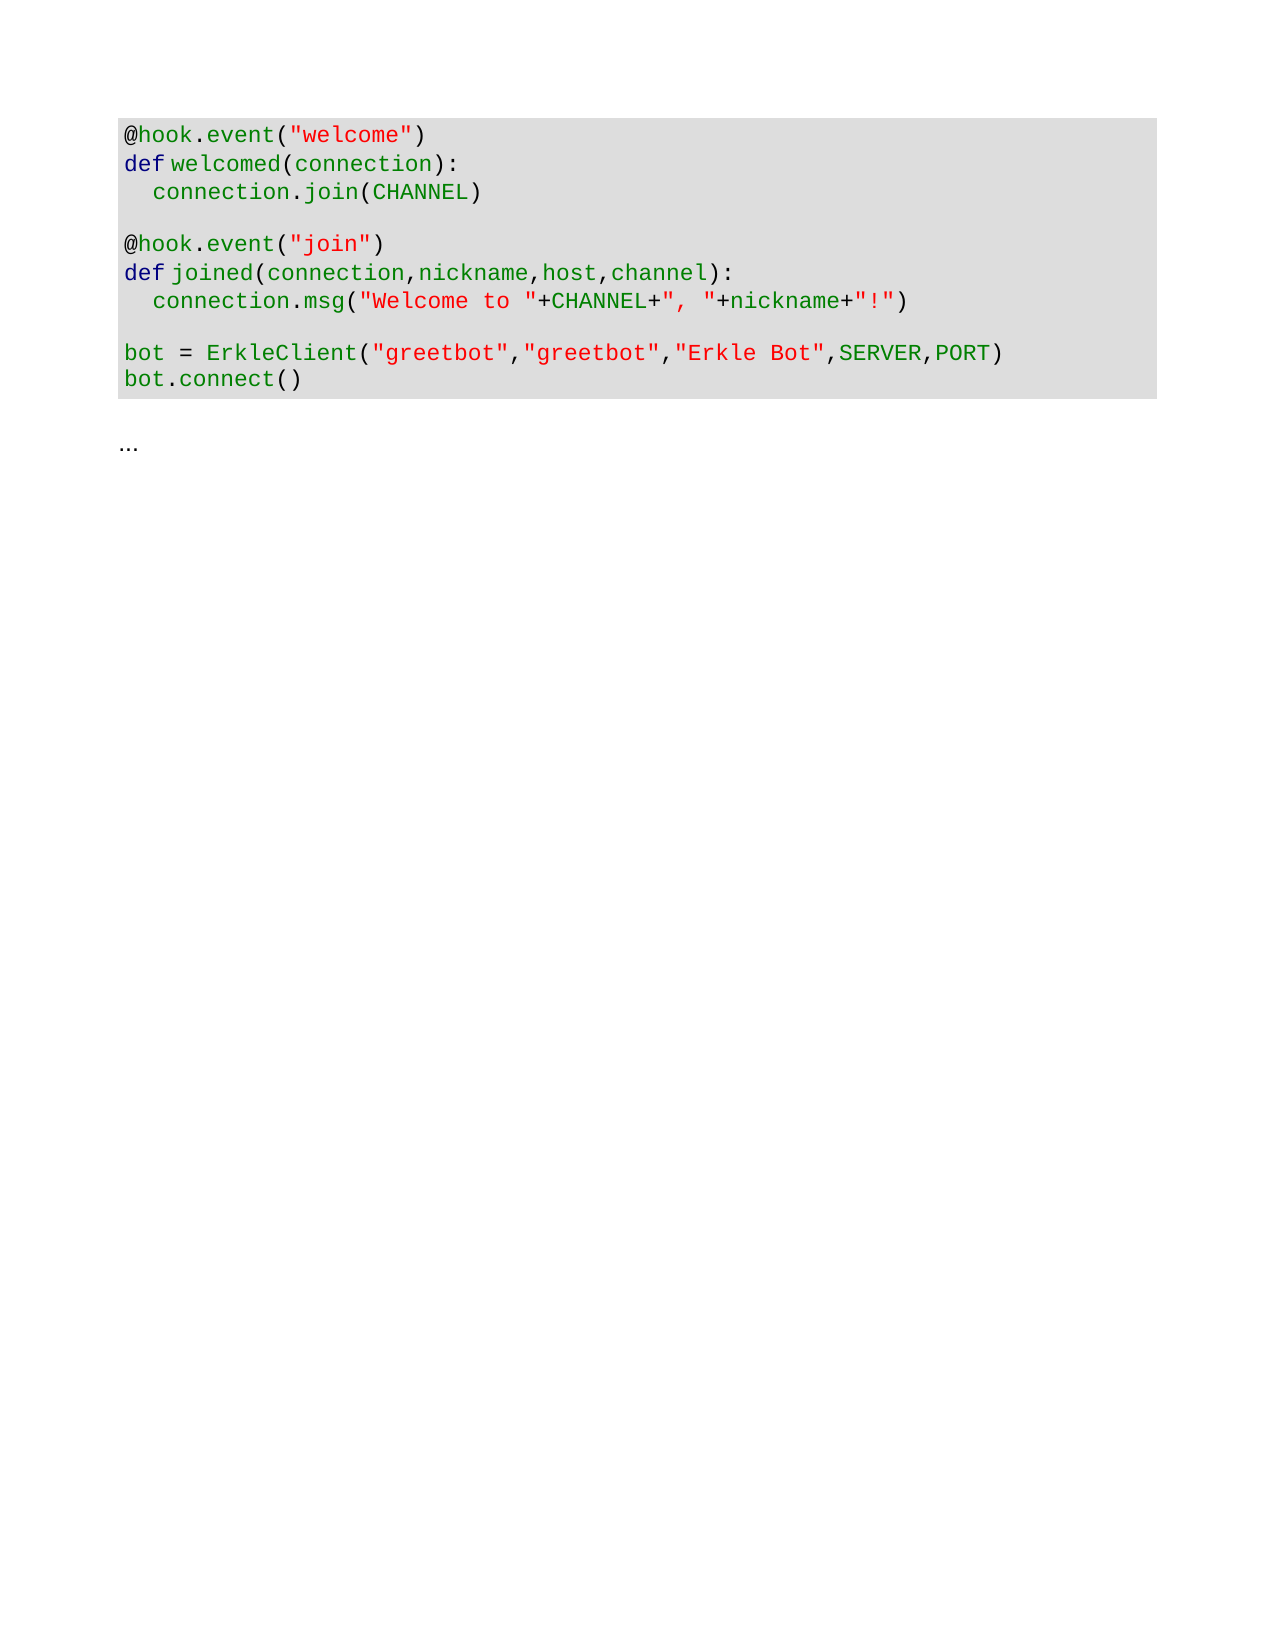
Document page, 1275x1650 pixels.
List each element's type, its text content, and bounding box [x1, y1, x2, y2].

text ... [118, 428, 1157, 456]
table_header @hook.event("welcome") def welcomed(connection): connection.join(CHANNEL) @hook.event("join") def joined(connection,nickname,host,channel): connection.msg("Welcome to "+CHANNEL+", "+nickname+"!") bot = ErkleClient("greetbot","greetbot","Erkle Bot",SERVER,PORT) bot.connect() [118, 118, 1157, 399]
